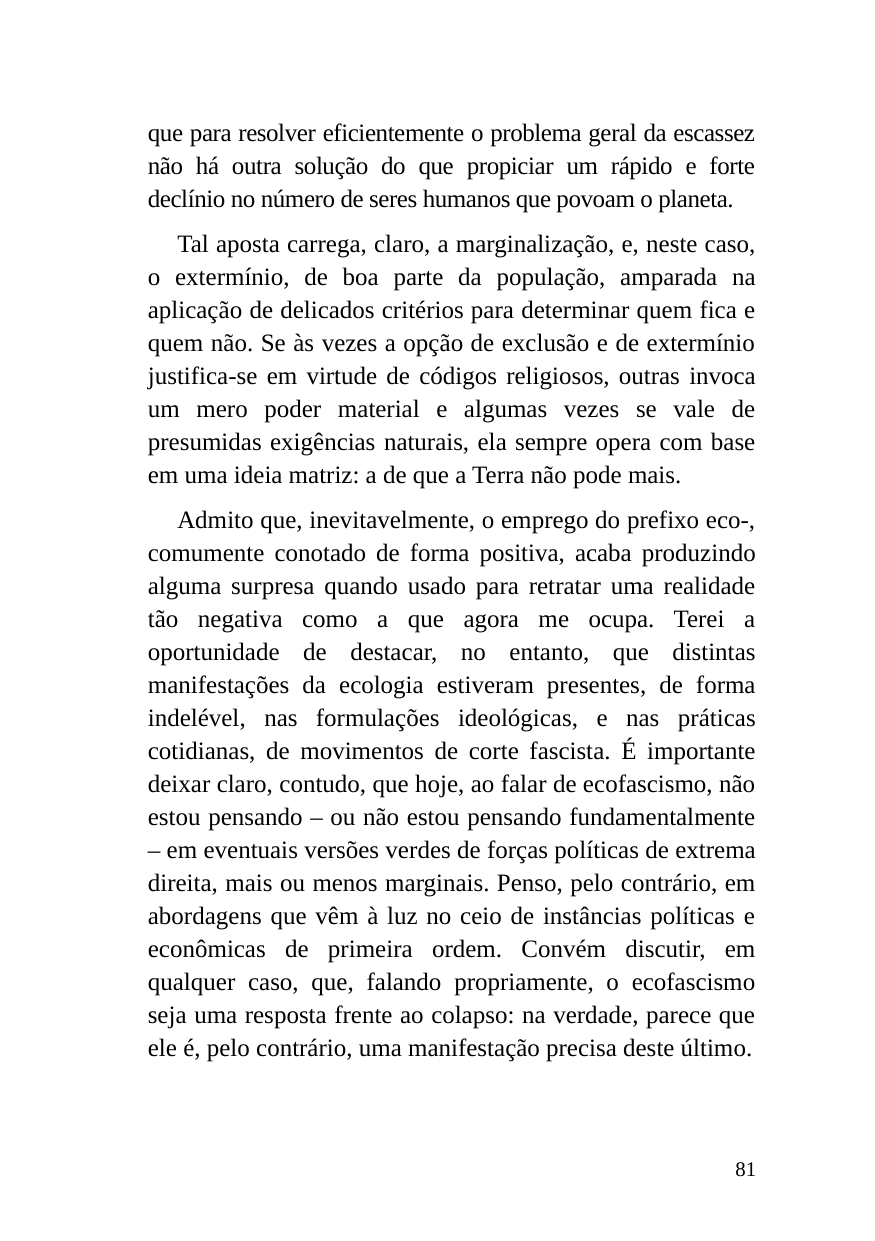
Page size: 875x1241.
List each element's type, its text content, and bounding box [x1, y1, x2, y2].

text Tal aposta carrega, claro, a marginalização, e, neste caso, o extermínio, de boa parte da população, amparada na aplicação de delicados critérios para determinar quem fica e quem não. Se às vezes a opção de exclusão e de extermínio justifica-se em virtude de códigos religiosos, outras invoca um mero poder material e algumas vezes se vale de presumidas exigências naturais, ela sempre opera com base em uma ideia matriz: a de que a Terra não pode mais. [148, 229, 756, 489]
text Admito que, inevitavelmente, o emprego do prefixo eco-, comumente conotado de forma positiva, acaba produzindo alguma surpresa quando usado para retratar uma realidade tão negativa como a que agora me ocupa. Terei a oportunidade de destacar, no entanto, que distintas manifestações da ecologia estiveram presentes, de forma indelével, nas formulações ideológicas, e nas práticas cotidianas, de movimentos de corte fascista. É importante deixar claro, contudo, que hoje, ao falar de ecofascismo, não estou pensando – ou não estou pensando fundamentalmente – em eventuais versões verdes de forças políticas de extrema direita, mais ou menos marginais. Penso, pelo contrário, em abordagens que vêm à luz no ceio de instâncias políticas e econômicas de primeira ordem. Convém discutir, em qualquer caso, que, falando propriamente, o ecofascismo seja uma resposta frente ao colapso: na verdade, parece que ele é, pelo contrário, uma manifestação precisa deste último. [148, 505, 756, 1062]
text que para resolver eficientemente o problema geral da escassez não há outra solução do que propiciar um rápido e forte declínio no número de seres humanos que povoam o planeta. [148, 118, 756, 213]
